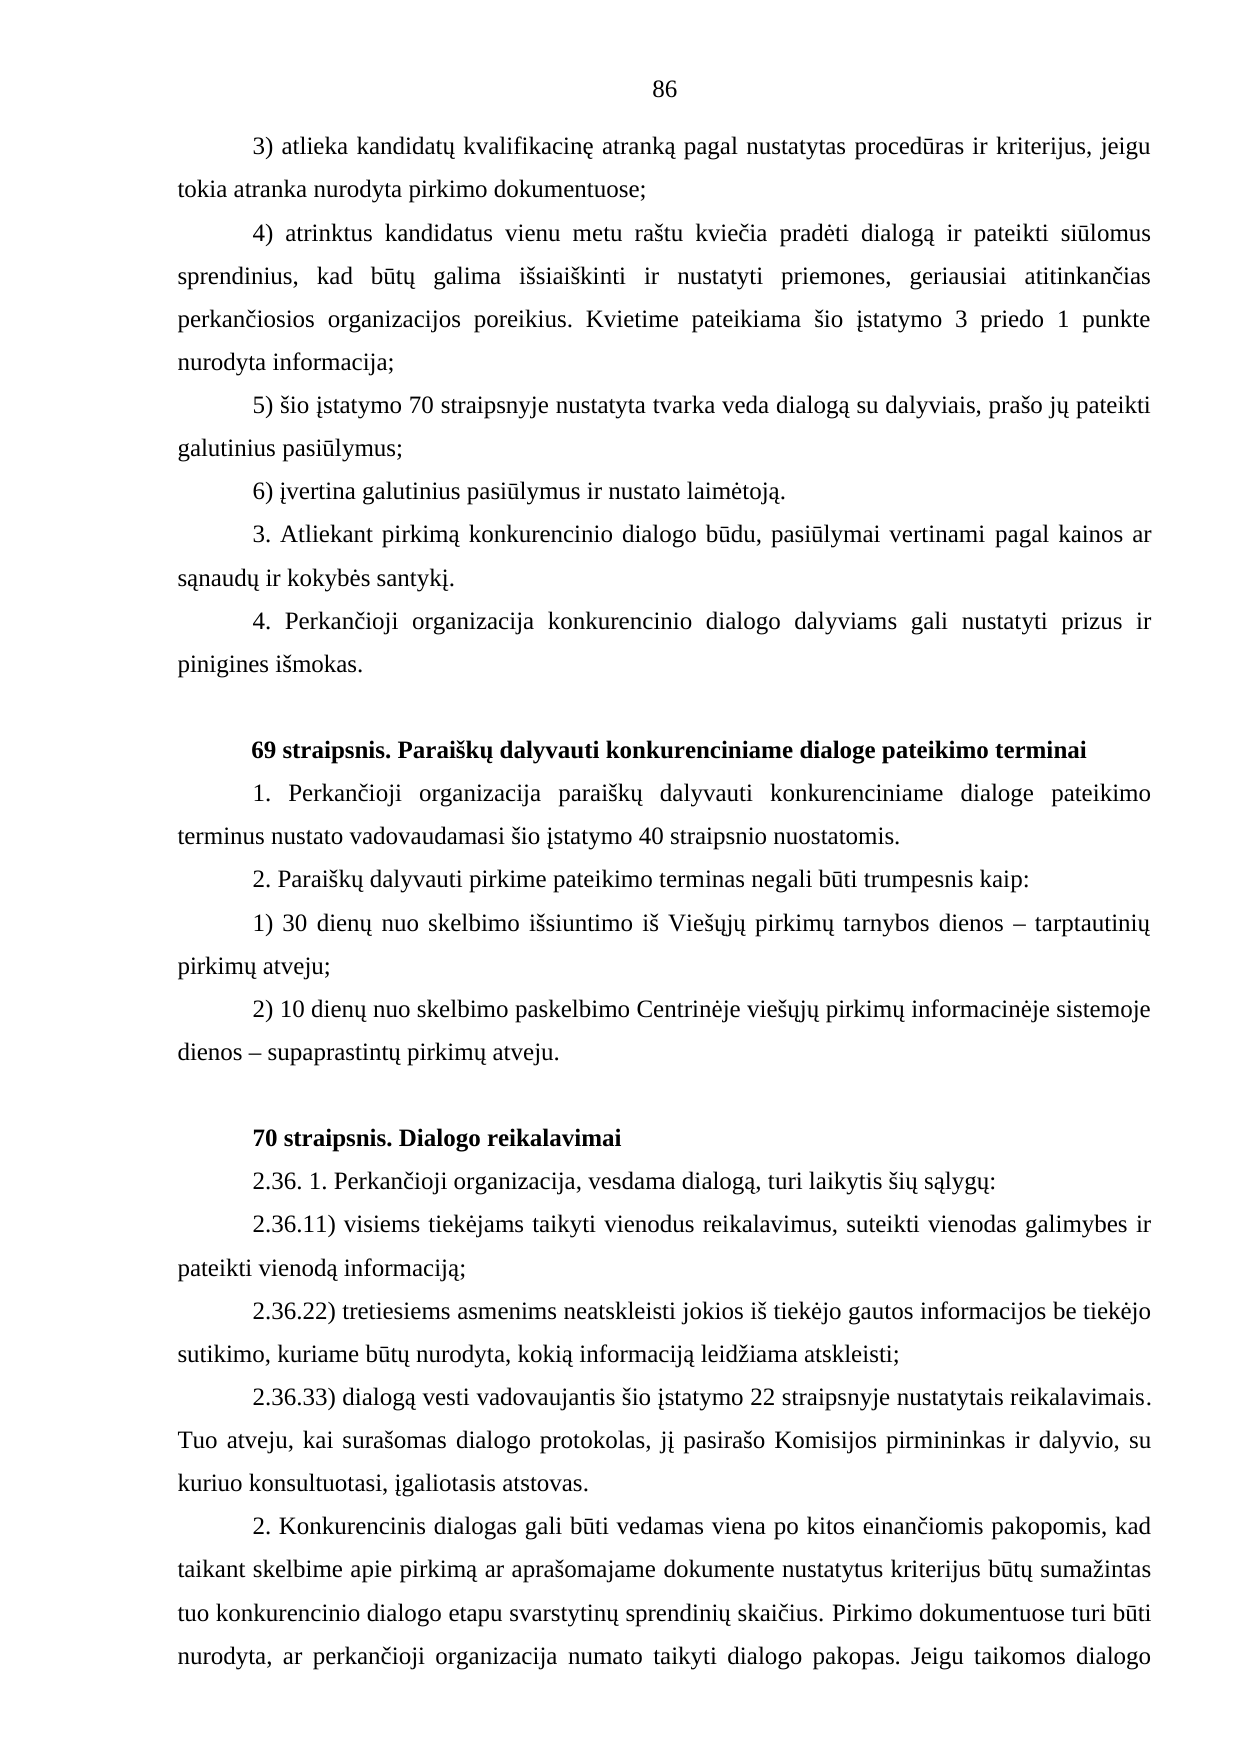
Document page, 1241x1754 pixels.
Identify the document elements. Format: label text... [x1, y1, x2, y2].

subtitle 1) visiems tiekėjams taikyti vienodus reikalavimus, suteikti vienodas galimybes ir pateikti vienodą informaciją; [177, 1209, 1152, 1281]
text 2) 10 dienų nuo skelbimo paskelbimo Centrinėje viešųjų pirkimų informacinėje sistemoje dienos – supaprastintų pirkimų atveju. [177, 994, 1152, 1066]
text 3) atlieka kandidatų kvalifikacinę atranką pagal nustatytas procedūras ir kriterijus, jeigu tokia atranka nurodyta pirkimo dokumentuose; [177, 131, 1152, 203]
text 4. Perkančioji organizacija konkurencinio dialogo dalyviams gali nustatyti prizus ir pinigines išmokas. [177, 606, 1152, 678]
text 2. Paraiškų dalyvauti pirkime pateikimo terminas negali būti trumpesnis kaip: [177, 864, 1152, 893]
text 1) 30 dienų nuo skelbimo išsiuntimo iš Viešųjų pirkimų tarnybos dienos – tarptautinių pirkimų atveju; [177, 908, 1152, 979]
text 1. Perkančioji organizacija paraiškų dalyvauti konkurenciniame dialoge pateikimo terminus nustato vadovaudamasi šio įstatymo 40 straipsnio nuostatomis. [177, 778, 1152, 850]
text 4) atrinktus kandidatus vienu metu raštu kviečia pradėti dialogą ir pateikti siūlomus sprendinius, kad būtų galima išsiaiškinti ir nustatyti priemones, geriausiai atitinkančias perkančiosios organizacijos poreikius. Kvietime pateikiama šio įstatymo 3 priedo 1 punkte nurodyta informacija; [177, 218, 1152, 376]
text 6) įvertina galutinius pasiūlymus ir nustato laimėtoją. [177, 476, 1152, 505]
text 2. Konkurencinis dialogas gali būti vedamas viena po kitos einančiomis pakopomis, kad taikant skelbime apie pirkimą ar aprašomajame dokumente nustatytus kriterijus būtų sumažintas tuo konkurencinio dialogo etapu svarstytinų sprendinių skaičius. Pirkimo dokumentuose turi būti nurodyta, ar perkančioji organizacija numato taikyti dialogo pakopas. Jeigu taikomos dialogo [177, 1511, 1152, 1669]
subtitle 3) dialogą vesti vadovaujantis šio įstatymo 22 straipsnyje nustatytais reikalavimais. Tuo atveju, kai surašomas dialogo protokolas, jį pasirašo Komisijos pirmininkas ir dalyvio, su kuriuo konsultuotasi, įgaliotasis atstovas. [177, 1382, 1152, 1497]
text 69 straipsnis. Paraiškų dalyvauti konkurenciniame dialoge pateikimo terminai [251, 735, 1152, 764]
subtitle 1. Perkančioji organizacija, vesdama dialogą, turi laikytis šių sąlygų: [177, 1166, 1152, 1195]
text 5) šio įstatymo 70 straipsnyje nustatyta tvarka veda dialogą su dalyviais, prašo jų pateikti galutinius pasiūlymus; [177, 390, 1152, 462]
subtitle 2) tretiesiems asmenims neatskleisti jokios iš tiekėjo gautos informacijos be tiekėjo sutikimo, kuriame būtų nurodyta, kokią informaciją leidžiama atskleisti; [177, 1296, 1152, 1368]
text 70 straipsnis. Dialogo reikalavimai [177, 1123, 1152, 1152]
text 3. Atliekant pirkimą konkurencinio dialogo būdu, pasiūlymai vertinami pagal kainos ar sąnaudų ir kokybės santykį. [177, 519, 1152, 591]
